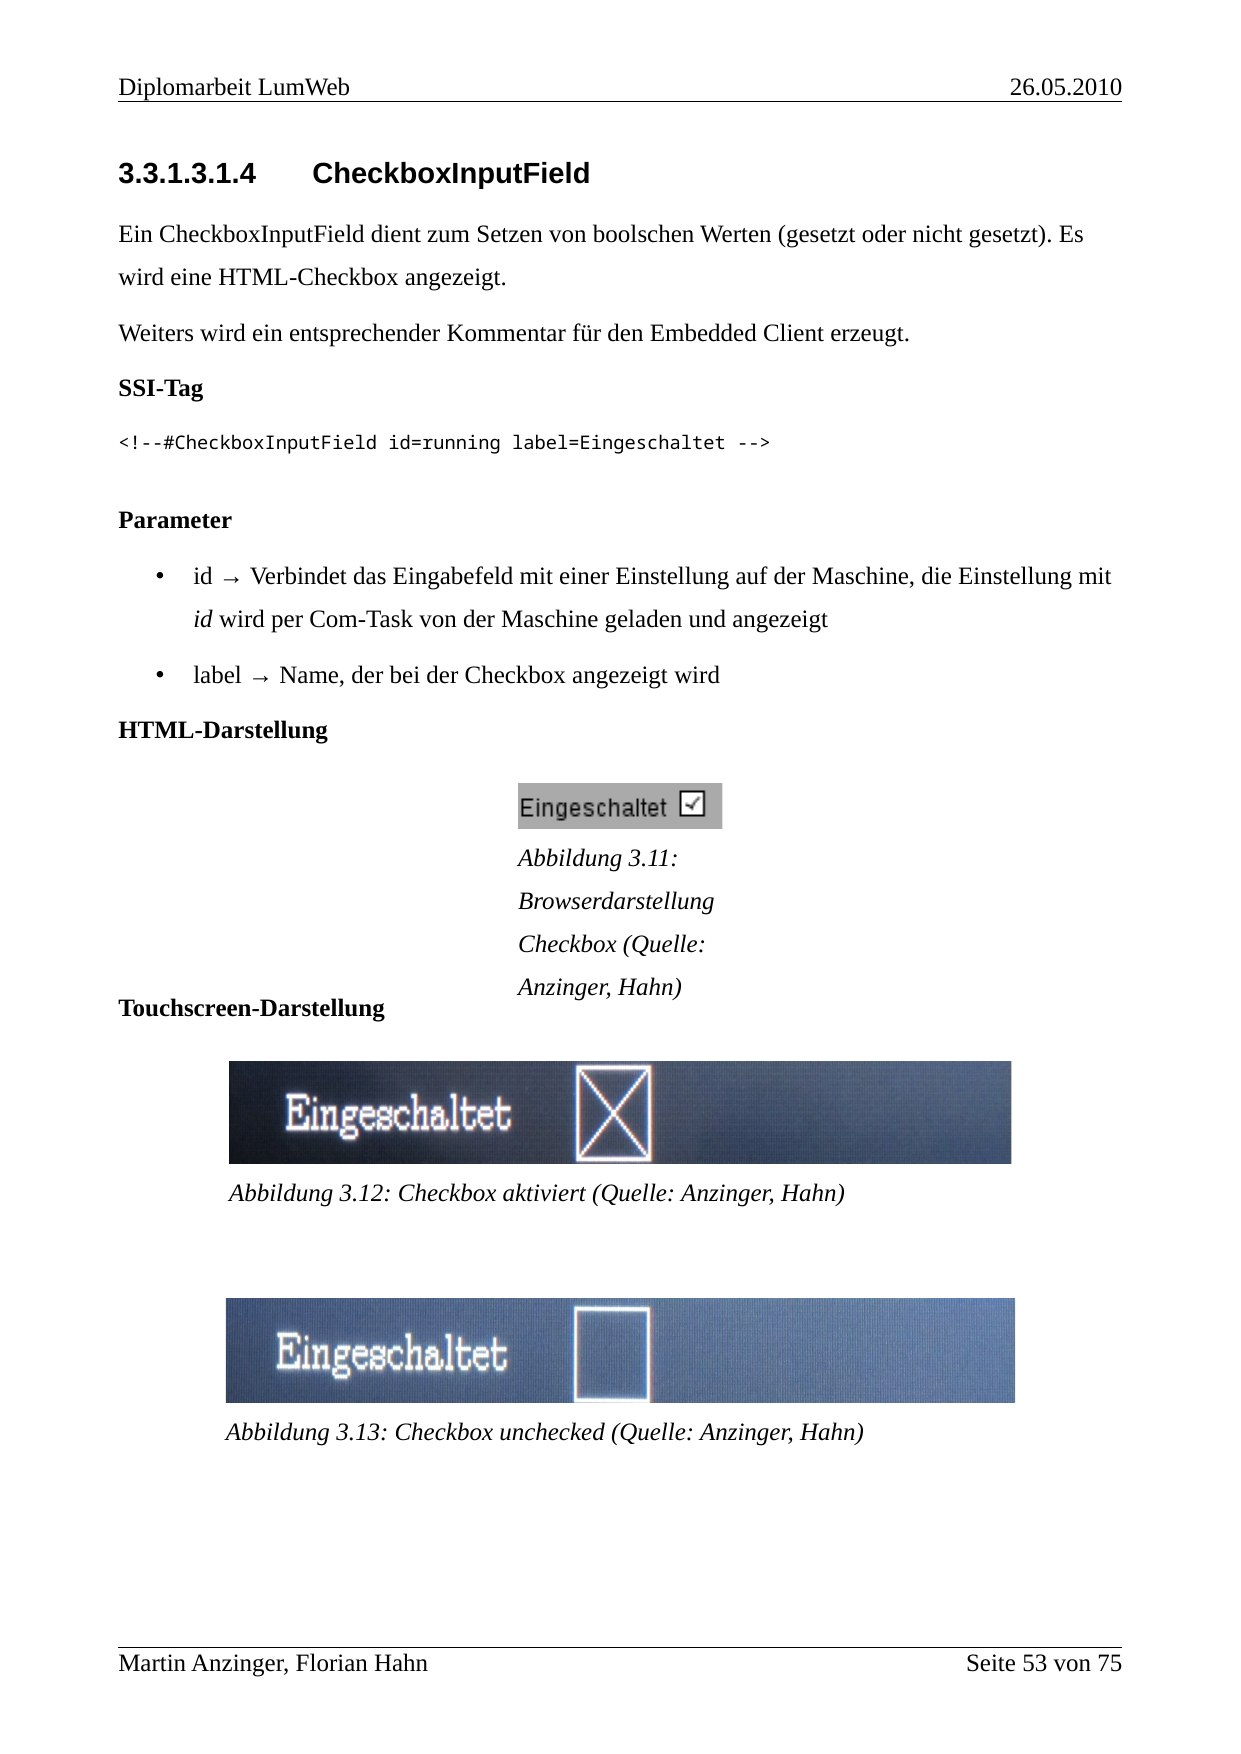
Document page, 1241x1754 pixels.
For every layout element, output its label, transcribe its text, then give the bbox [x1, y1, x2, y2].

text Abbildung 3.11: Browserdarstellung Checkbox (Quelle: Anzinger, Hahn) [518, 829, 722, 1001]
text <!--#CheckboxInputField id=running label=Eingeschaltet --> [118, 429, 1122, 454]
text Abbildung 3.13: Checkbox unchecked (Quelle: Anzinger, Hahn) [226, 1337, 1015, 1445]
text SSI-Tag [118, 373, 1122, 402]
text Parameter [118, 505, 1122, 534]
text Weiters wird ein entsprechender Kommentar für den Embedded Client erzeugt. [118, 318, 1122, 346]
text Touchscreen-Darstellung [118, 993, 1122, 1022]
text HTML-Darstellung [118, 715, 1122, 744]
subtitle CheckboxInputField [118, 156, 1122, 190]
list label → Name, der bei der Checkbox angezeigt wird [156, 660, 1122, 688]
text Ein CheckboxInputField dient zum Setzen von boolschen Werten (gesetzt oder nicht gesetzt). Es wird eine HTML-Checkbox angezeigt. [118, 219, 1122, 291]
picture [518, 783, 723, 829]
text Abbildung 3.12: Checkbox aktiviert (Quelle: Anzinger, Hahn) [229, 1100, 1011, 1207]
list id → Verbindet das Eingabefeld mit einer Einstellung auf der Maschine, die Einstellung mit id wird per Com-Task von der Maschine geladen und angezeigt [156, 561, 1122, 633]
picture [225, 1302, 1016, 1337]
picture [229, 1072, 1012, 1100]
